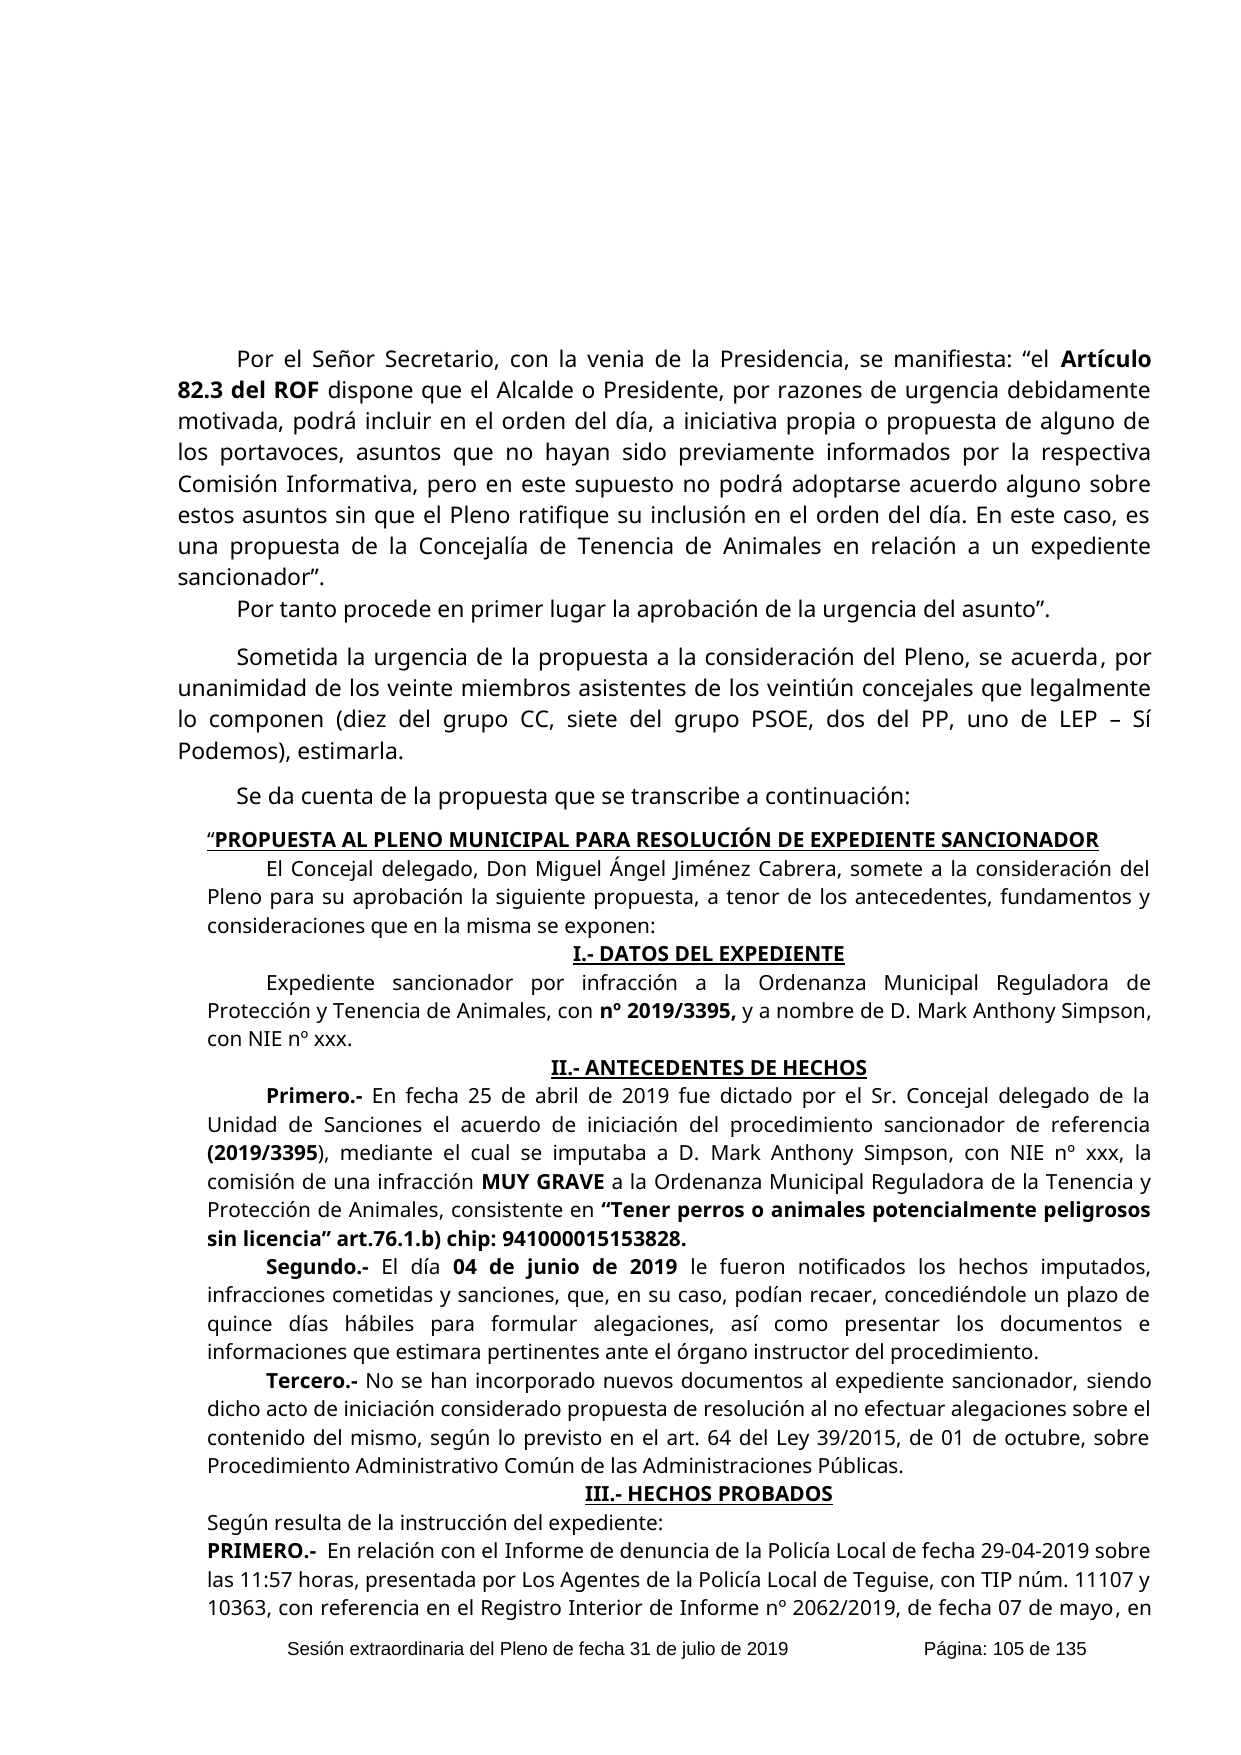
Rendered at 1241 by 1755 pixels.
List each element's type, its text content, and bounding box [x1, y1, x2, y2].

text Según resulta de la instrucción del expediente: [207, 1508, 1152, 1536]
text “PROPUESTA AL PLENO MUNICIPAL PARA RESOLUCIÓN DE EXPEDIENTE SANCIONADOR [207, 826, 1152, 854]
text El Concejal delegado, Don Miguel Ángel Jiménez Cabrera, somete a la consideración del Pleno para su aprobación la siguiente propuesta, a tenor de los antecedentes, fundamentos y consideraciones que en la misma se exponen: [207, 854, 1152, 939]
text II.- ANTECEDENTES DE HECHOS [207, 1053, 1152, 1081]
text Expediente sancionador por infracción a la Ordenanza Municipal Reguladora de Protección y Tenencia de Animales, con nº 2019/3395, y a nombre de D. Mark Anthony Simpson, con NIE nº xxx. [207, 968, 1152, 1053]
text Se da cuenta de la propuesta que se transcribe a continuación: [177, 780, 1152, 811]
text Por tanto procede en primer lugar la aprobación de la urgencia del asunto”. [177, 593, 1152, 624]
text III.- HECHOS PROBADOS [207, 1479, 1152, 1508]
text Sometida la urgencia de la propuesta a la consideración del Pleno, se acuerda, por unanimidad de los veinte miembros asistentes de los veintiún concejales que legalmente lo componen (diez del grupo CC, siete del grupo PSOE, dos del PP, uno de LEP – Sí Podemos), estimarla. [177, 641, 1152, 766]
text I.- DATOS DEL EXPEDIENTE [207, 939, 1152, 968]
text Primero.- En fecha 25 de abril de 2019 fue dictado por el Sr. Concejal delegado de la Unidad de Sanciones el acuerdo de iniciación del procedimiento sancionador de referencia (2019/3395), mediante el cual se imputaba a D. Mark Anthony Simpson, con NIE nº xxx, la comisión de una infracción MUY GRAVE a la Ordenanza Municipal Reguladora de la Tenencia y Protección de Animales, consistente en “Tener perros o animales potencialmente peligrosos sin licencia” art.76.1.b) chip: 941000015153828. [207, 1081, 1152, 1252]
text Por el Señor Secretario, con la venia de la Presidencia, se manifiesta: “el Artículo 82.3 del ROF dispone que el Alcalde o Presidente, por razones de urgencia debidamente motivada, podrá incluir en el orden del día, a iniciativa propia o propuesta de alguno de los portavoces, asuntos que no hayan sido previamente informados por la respectiva Comisión Informativa, pero en este supuesto no podrá adoptarse acuerdo alguno sobre estos asuntos sin que el Pleno ratifique su inclusión en el orden del día. En este caso, es una propuesta de la Concejalía de Tenencia de Animales en relación a un expediente sancionador”. [177, 343, 1152, 593]
text PRIMERO.- En relación con el Informe de denuncia de la Policía Local de fecha 29-04-2019 sobre las 11:57 horas, presentada por Los Agentes de la Policía Local de Teguise, con TIP núm. 11107 y 10363, con referencia en el Registro Interior de Informe nº 2062/2019, de fecha 07 de mayo, en [207, 1536, 1152, 1622]
text Segundo.- El día 04 de junio de 2019 le fueron notificados los hechos imputados, infracciones cometidas y sanciones, que, en su caso, podían recaer, concediéndole un plazo de quince días hábiles para formular alegaciones, así como presentar los documentos e informaciones que estimara pertinentes ante el órgano instructor del procedimiento. [207, 1252, 1152, 1366]
text Tercero.- No se han incorporado nuevos documentos al expediente sancionador, siendo dicho acto de iniciación considerado propuesta de resolución al no efectuar alegaciones sobre el contenido del mismo, según lo previsto en el art. 64 del Ley 39/2015, de 01 de octubre, sobre Procedimiento Administrativo Común de las Administraciones Públicas. [207, 1366, 1152, 1479]
